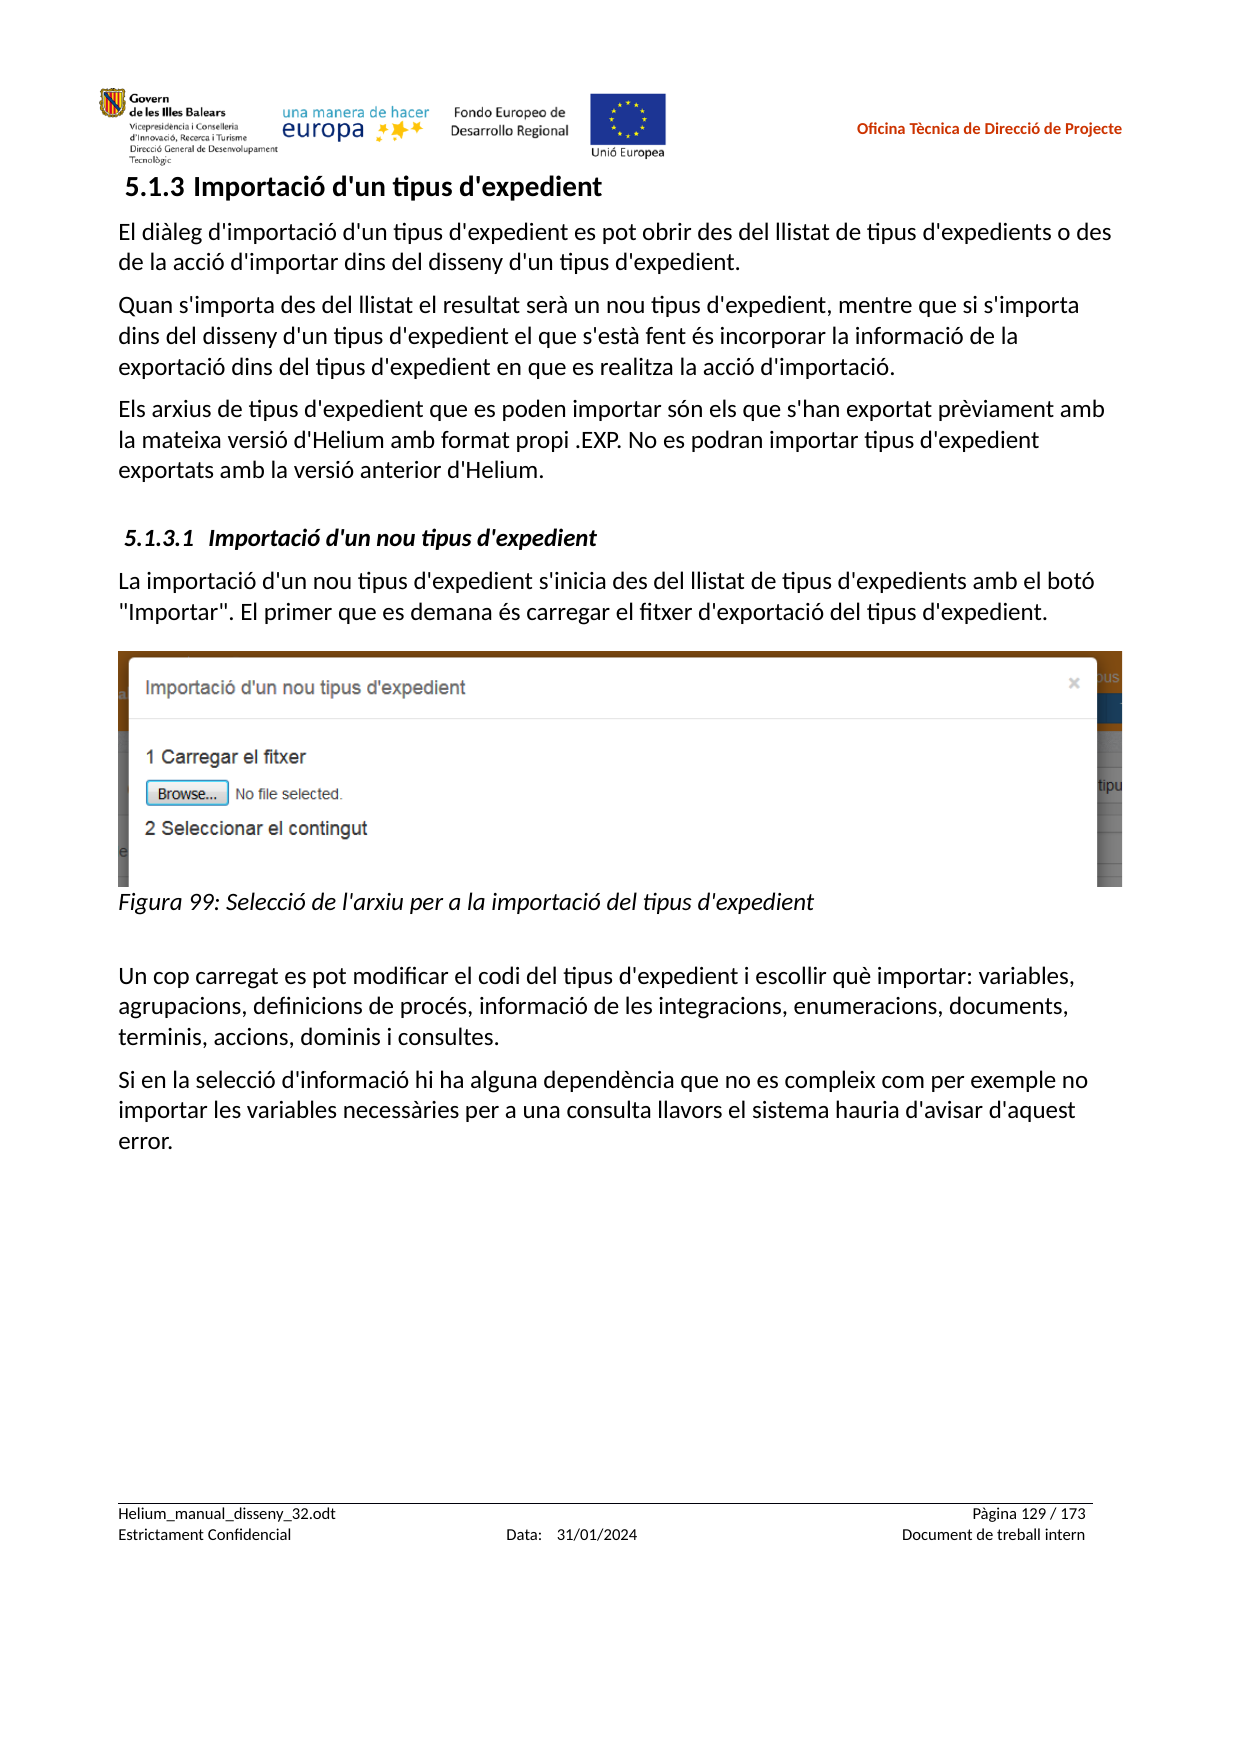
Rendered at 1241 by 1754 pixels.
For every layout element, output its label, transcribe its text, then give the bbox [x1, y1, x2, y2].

picture [99, 87, 668, 166]
text Quan s'importa des del llistat el resultat serà un nou tipus d'expedient, mentre que si s'importa dins del disseny d'un tipus d'expedient el que s'està fent és incorporar la informació de la exportació dins del tipus d'expedient en que es realitza la acció d'importació. [118, 289, 1122, 381]
picture [118, 651, 1123, 887]
text La importació d'un nou tipus d'expedient s'inicia des del llistat de tipus d'expedients amb el botó "Importar". El primer que es demana és carregar el fitxer d'exportació del tipus d'expedient. [118, 566, 1122, 627]
text El diàleg d'importació d'un tipus d'expedient es pot obrir des del llistat de tipus d'expedients o des de la acció d'importar dins del disseny d'un tipus d'expedient. [118, 216, 1122, 277]
text Un cop carregat es pot modificar el codi del tipus d'expedient i escollir què importar: variables, agrupacions, definicions de procés, informació de les integracions, enumeracions, documents, terminis, accions, dominis i consultes. [118, 960, 1122, 1051]
text Els arxius de tipus d'expedient que es poden importar són els que s'han exportat prèviament amb la mateixa versió d'Helium amb format propi .EXP. No es podran importar tipus d'expedient exportats amb la versió anterior d'Helium. [118, 394, 1122, 485]
subtitle Importació d'un nou tipus d'expedient [118, 523, 1122, 553]
text Figura 99: Selecció de l'arxiu per a la importació del tipus d'expedient [118, 887, 1122, 917]
subtitle Importació d'un tipus d'expedient [118, 168, 1122, 203]
text Si en la selecció d'informació hi ha alguna dependència que no es compleix com per exemple no importar les variables necessàries per a una consulta llavors el sistema hauria d'avisar d'aquest error. [118, 1064, 1122, 1156]
